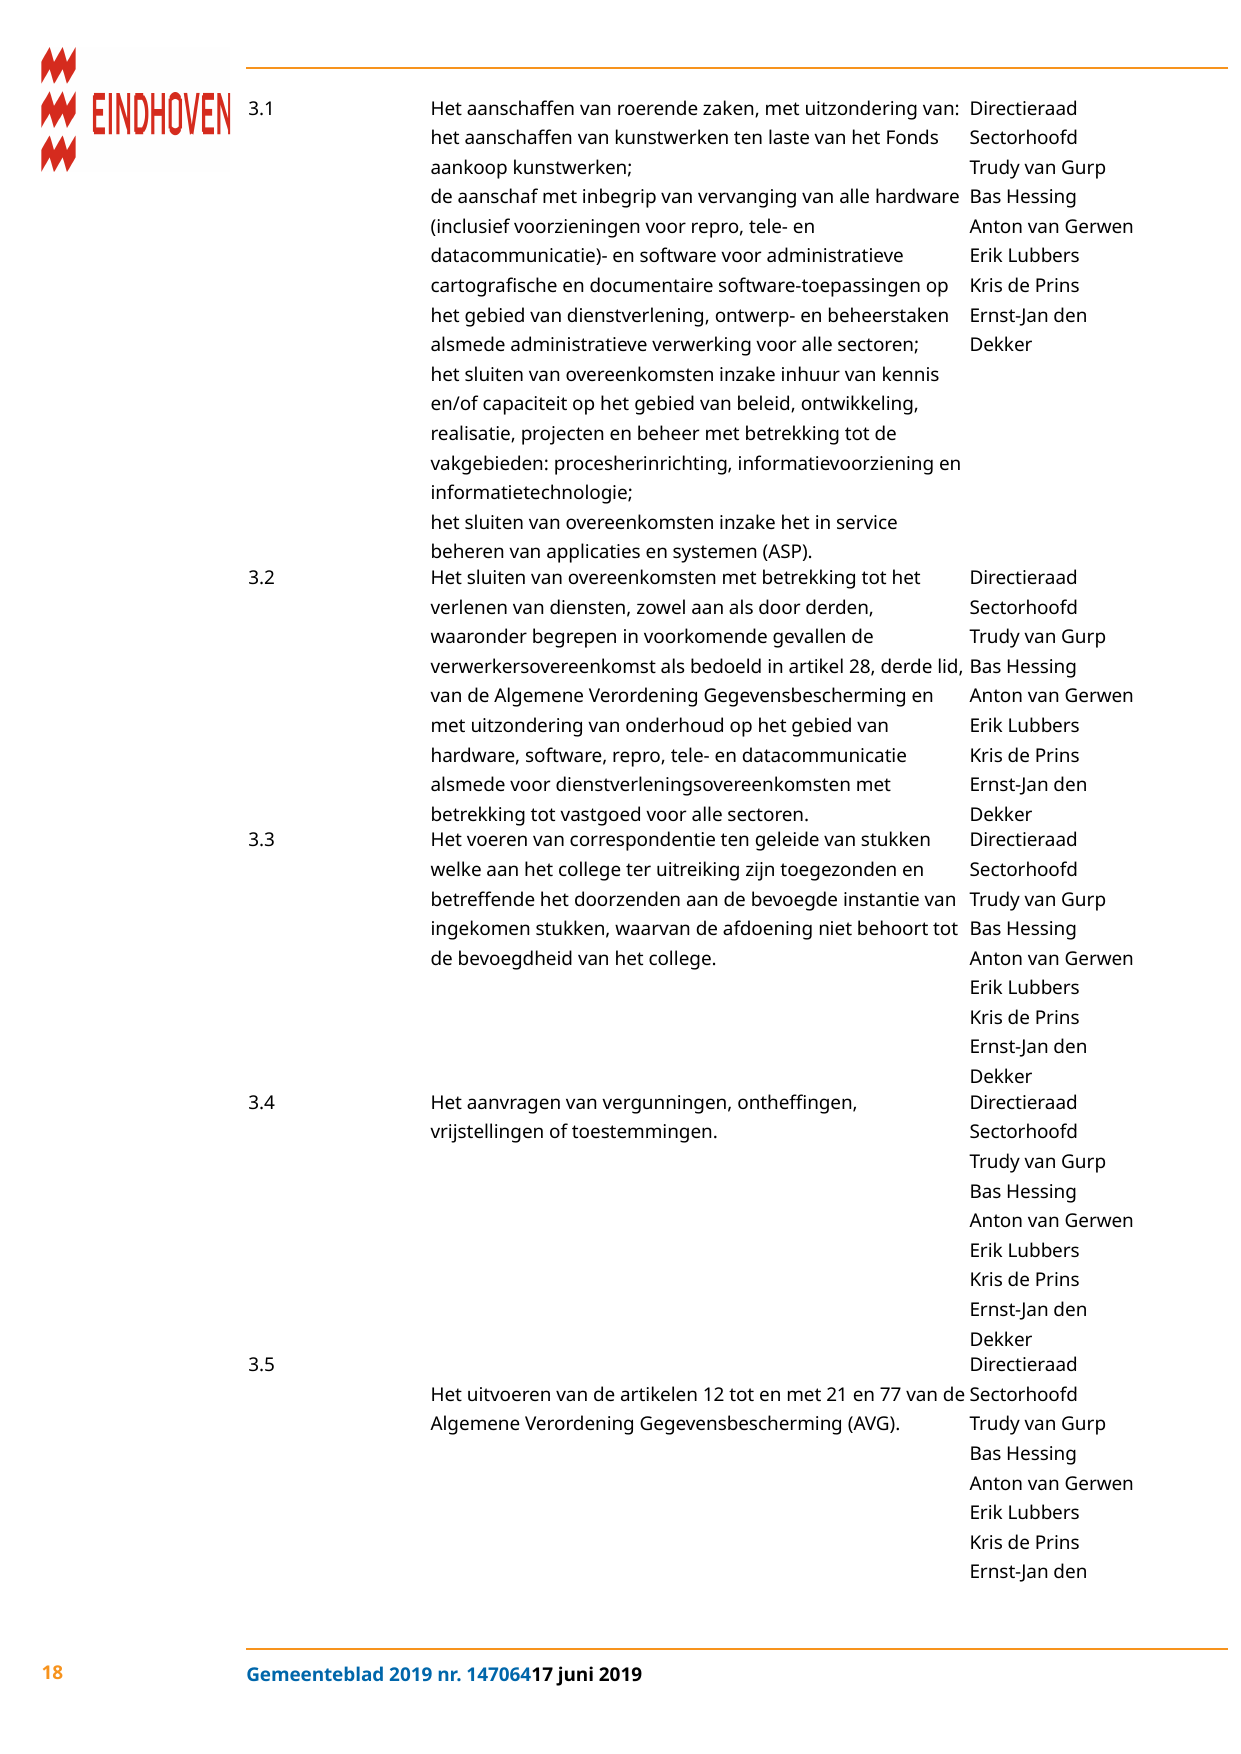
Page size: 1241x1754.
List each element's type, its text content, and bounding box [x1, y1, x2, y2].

table_cell Directieraad Sectorhoofd Trudy van Gurp Bas Hessing Anton van Gerwen Erik Lubbers Kris de Prins Ernst-Jan den Dekker [969, 95, 1152, 564]
table_cell Directieraad Sectorhoofd Trudy van Gurp Bas Hessing Anton van Gerwen Erik Lubbers Kris de Prins Ernst-Jan den [969, 1351, 1152, 1584]
table_cell Directieraad Sectorhoofd Trudy van Gurp Bas Hessing Anton van Gerwen Erik Lubbers Kris de Prins Ernst-Jan den Dekker [969, 1089, 1152, 1351]
table_cell 3.1 [248, 95, 430, 564]
table_cell 3.3 [248, 827, 430, 1089]
table_cell Het sluiten van overeenkomsten met betrekking tot het verlenen van diensten, zowel aan als door derden, waaronder begrepen in voorkomende gevallen de verwerkersovereenkomst als bedoeld in artikel 28, derde lid, van de Algemene Verordening Gegevensbescherming en met uitzondering van onderhoud op het gebied van hardware, software, repro, tele- en datacommunicatie alsmede voor dienstverleningsovereenkomsten met betrekking tot vastgoed voor alle sectoren. [430, 564, 969, 827]
table_cell Directieraad Sectorhoofd Trudy van Gurp Bas Hessing Anton van Gerwen Erik Lubbers Kris de Prins Ernst-Jan den Dekker [969, 827, 1152, 1089]
table_cell Het uitvoeren van de artikelen 12 tot en met 21 en 77 van de Algemene Verordening Gegevensbescherming (AVG). [430, 1351, 969, 1584]
picture [41, 47, 231, 172]
table_cell Het aanschaffen van roerende zaken, met uitzondering van: het aanschaffen van kunstwerken ten laste van het Fonds aankoop kunstwerken; de aanschaf met inbegrip van vervanging van alle hardware (inclusief voorzieningen voor repro, tele- en datacommunicatie)- en software voor administratieve cartografische en documentaire software-toepassingen op het gebied van dienstverlening, ontwerp- en beheerstaken alsmede administratieve verwerking voor alle sectoren; het sluiten van overeenkomsten inzake inhuur van kennis en/of capaciteit op het gebied van beleid, ontwikkeling, realisatie, projecten en beheer met betrekking tot de vakgebieden: procesherinrichting, informatievoorziening en informatietechnologie; het sluiten van overeenkomsten inzake het in service beheren van applicaties en systemen (ASP). [430, 95, 969, 564]
table_cell Directieraad Sectorhoofd Trudy van Gurp Bas Hessing Anton van Gerwen Erik Lubbers Kris de Prins Ernst-Jan den Dekker [969, 564, 1152, 827]
table_cell 3.2 [248, 564, 430, 827]
table_cell 3.4 [248, 1089, 430, 1351]
table_cell 3.5 [248, 1351, 430, 1584]
table_cell Het aanvragen van vergunningen, ontheffingen, vrijstellingen of toestemmingen. [430, 1089, 969, 1351]
table_cell Het voeren van correspondentie ten geleide van stukken welke aan het college ter uitreiking zijn toegezonden en betreffende het doorzenden aan de bevoegde instantie van ingekomen stukken, waarvan de afdoening niet behoort tot de bevoegdheid van het college. [430, 827, 969, 1089]
